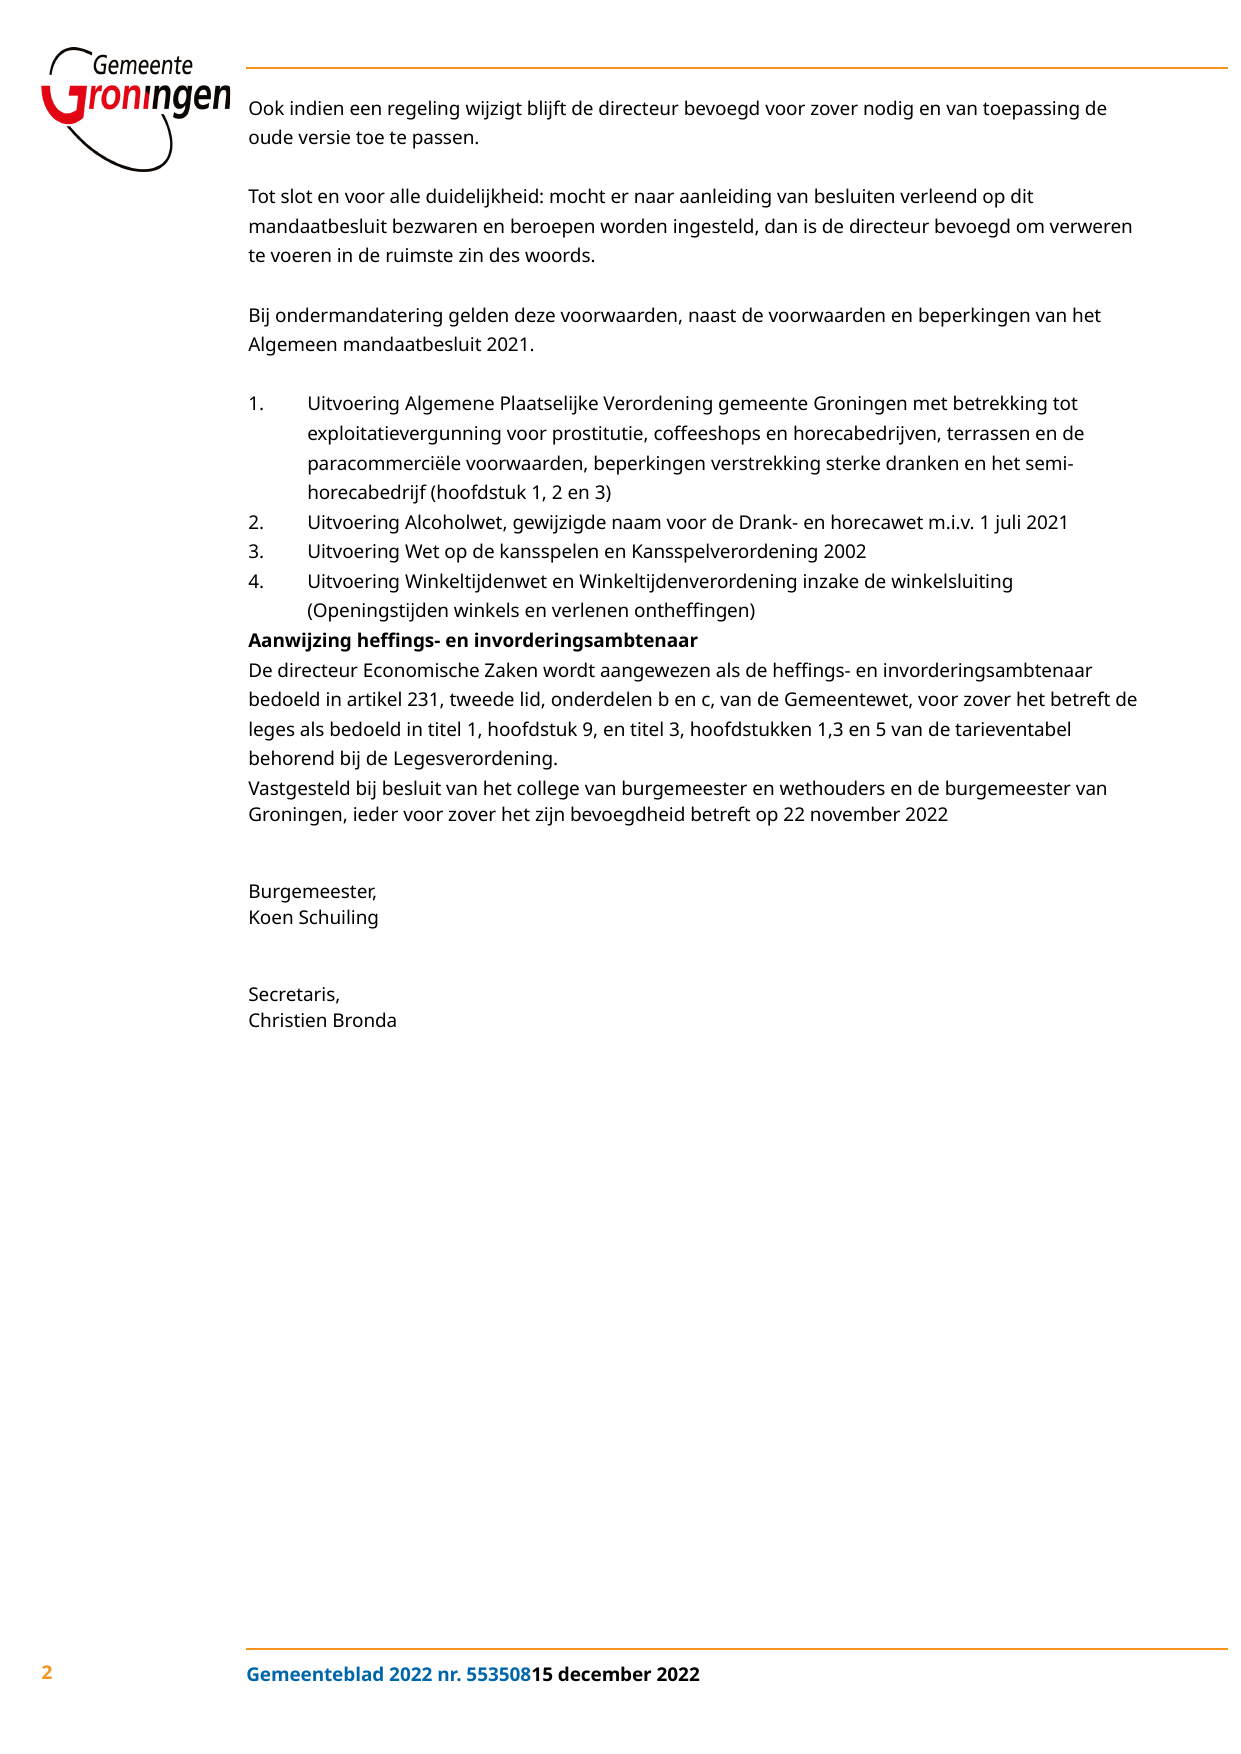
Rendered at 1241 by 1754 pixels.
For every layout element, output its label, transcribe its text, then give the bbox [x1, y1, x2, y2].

picture [41, 47, 231, 172]
text De directeur Economische Zaken wordt aangewezen als de heffings- en invorderingsambtenaar bedoeld in artikel 231, tweede lid, onderdelen b en c, van de Gemeentewet, voor zover het betreft de leges als bedoeld in titel 1, hoofdstuk 9, en titel 3, hoofdstukken 1,3 en 5 van de tarieventabel behorend bij de Legesverordening. [248, 657, 1152, 771]
list Uitvoering Winkeltijdenwet en Winkeltijdenverordening inzake de winkelsluiting (Openingstijden winkels en verlenen ontheffingen) [248, 568, 1152, 623]
text Bij ondermandatering gelden deze voorwaarden, naast de voorwaarden en beperkingen van het Algemeen mandaatbesluit 2021. [248, 302, 1152, 357]
list Uitvoering Algemene Plaatselijke Verordening gemeente Groningen met betrekking tot exploitatievergunning voor prostitutie, coffeeshops en horecabedrijven, terrassen en de paracommerciële voorwaarden, beperkingen verstrekking sterke dranken en het semi-horecabedrijf (hoofdstuk 1, 2 en 3) [248, 391, 1152, 505]
text Secretaris, [248, 981, 1152, 1007]
list Uitvoering Wet op de kansspelen en Kansspelverordening 2002 [248, 538, 1152, 564]
list Uitvoering Alcoholwet, gewijzigde naam voor de Drank- en horecawet m.i.v. 1 juli 2021 [248, 509, 1152, 535]
text Vastgesteld bij besluit van het college van burgemeester en wethouders en de burgemeester van Groningen, ieder voor zover het zijn bevoegdheid betreft op 22 november 2022 [248, 775, 1152, 827]
text Koen Schuiling [248, 904, 1152, 929]
text Burgemeester, [248, 878, 1152, 904]
text Ook indien een regeling wijzigt blijft de directeur bevoegd voor zover nodig en van toepassing de oude versie toe te passen. [248, 95, 1152, 150]
text Tot slot en voor alle duidelijkheid: mocht er naar aanleiding van besluiten verleend op dit mandaatbesluit bezwaren en beroepen worden ingesteld, dan is de directeur bevoegd om verweren te voeren in de ruimste zin des woords. [248, 183, 1152, 268]
text Christien Bronda [248, 1007, 1152, 1032]
text Aanwijzing heffings- en invorderingsambtenaar [248, 627, 1152, 653]
